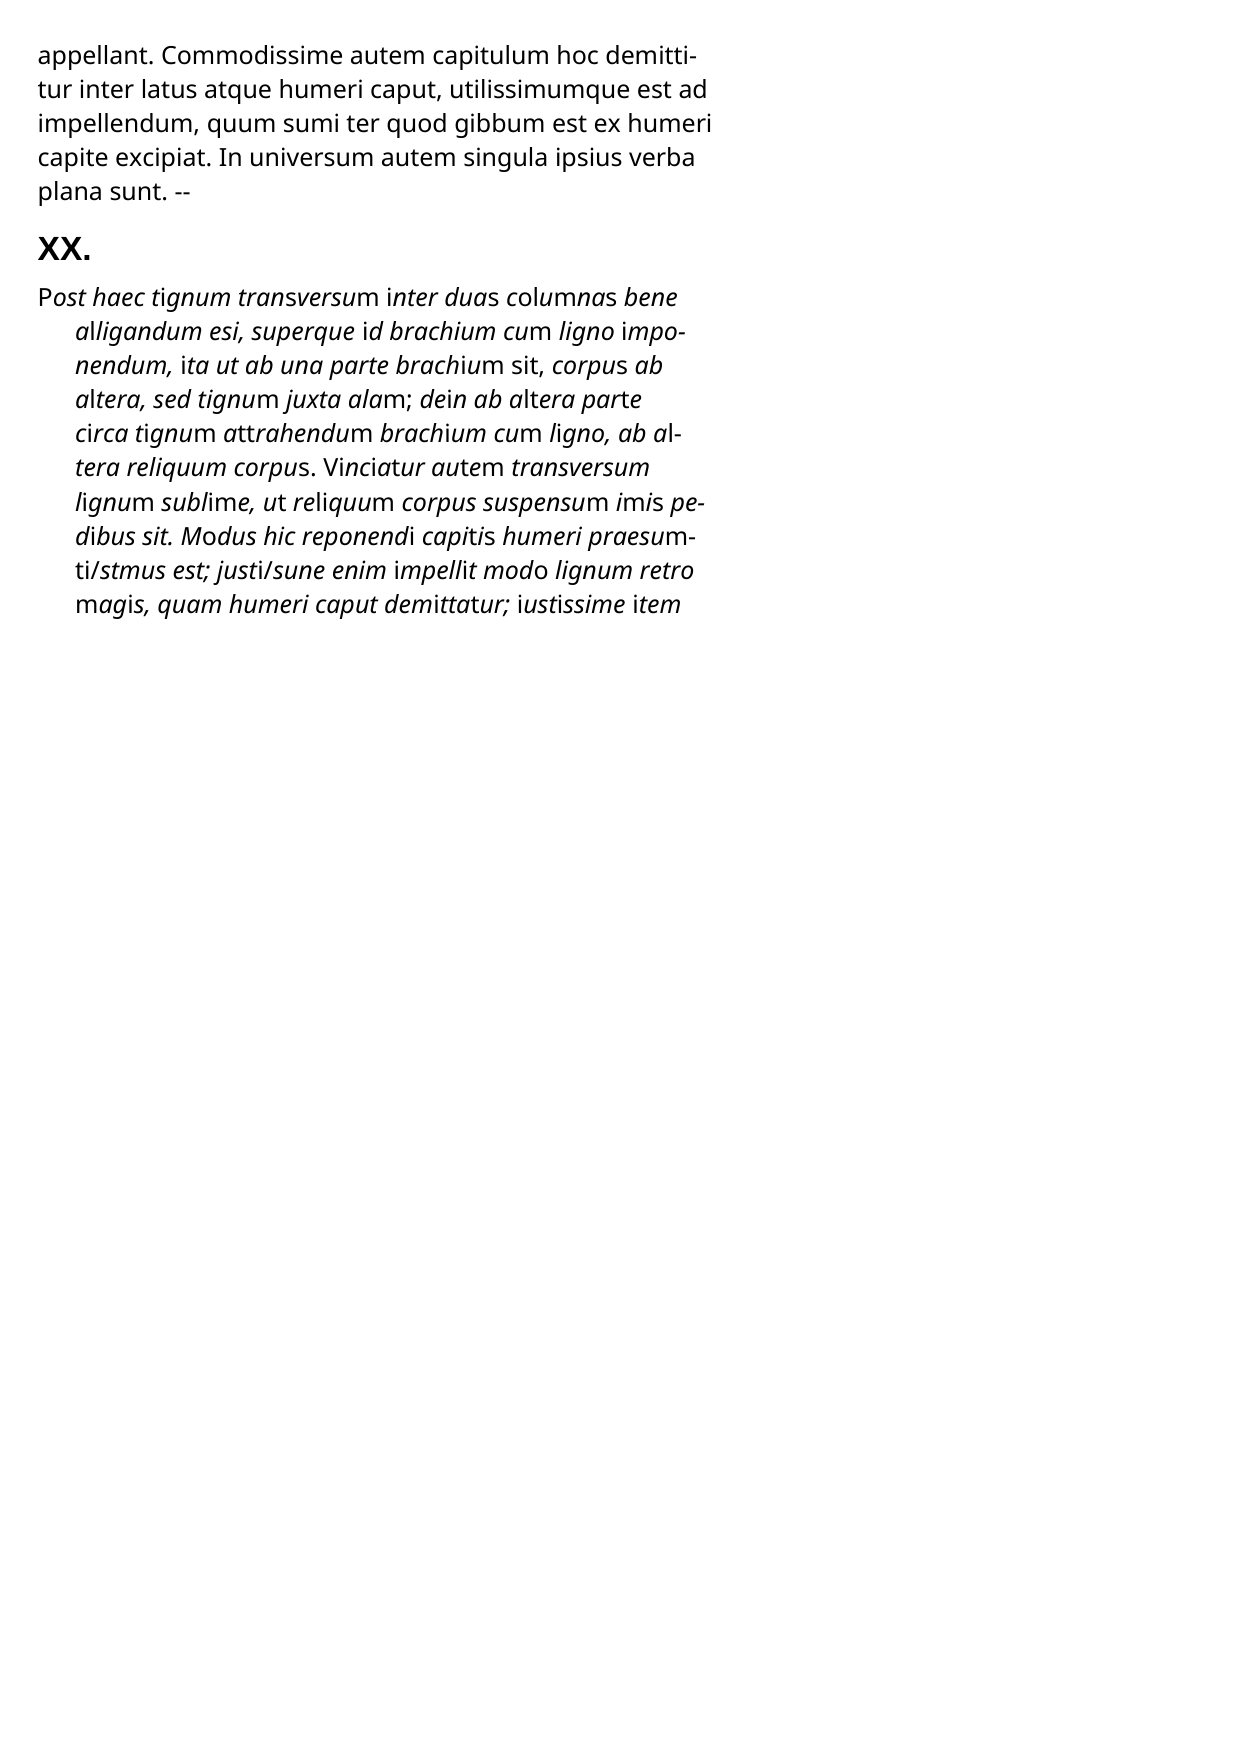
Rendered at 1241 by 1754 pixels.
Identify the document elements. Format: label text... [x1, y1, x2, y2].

subtitle XX. [37, 229, 1203, 267]
text Post haec tignum transversum inter duas columnas bene alligandum esi, superque id brachium cum ligno impo- nendum, ita ut ab una parte brachium sit, corpus ab altera, sed tignum juxta alam; dein ab altera parte circa tignum attrahendum brachium cum ligno, ab al- tera reliquum corpus. Vinciatur autem transversum lignum sublime, ut reliquum corpus suspensum imis pe- dibus sit. Modus hic reponendi capitis humeri praesum- ti/stmus est; justi/sune enim impellit modo lignum retro magis, quam humeri caput demittatur; iustissime item [37, 280, 1203, 620]
text appellant. Commodissime autem capitulum hoc demitti- tur inter latus atque humeri caput, utilissimumque est ad impellendum, quum sumi ter quod gibbum est ex humeri capite excipiat. In universum autem singula ipsius verba plana sunt. -- [37, 37, 1203, 208]
